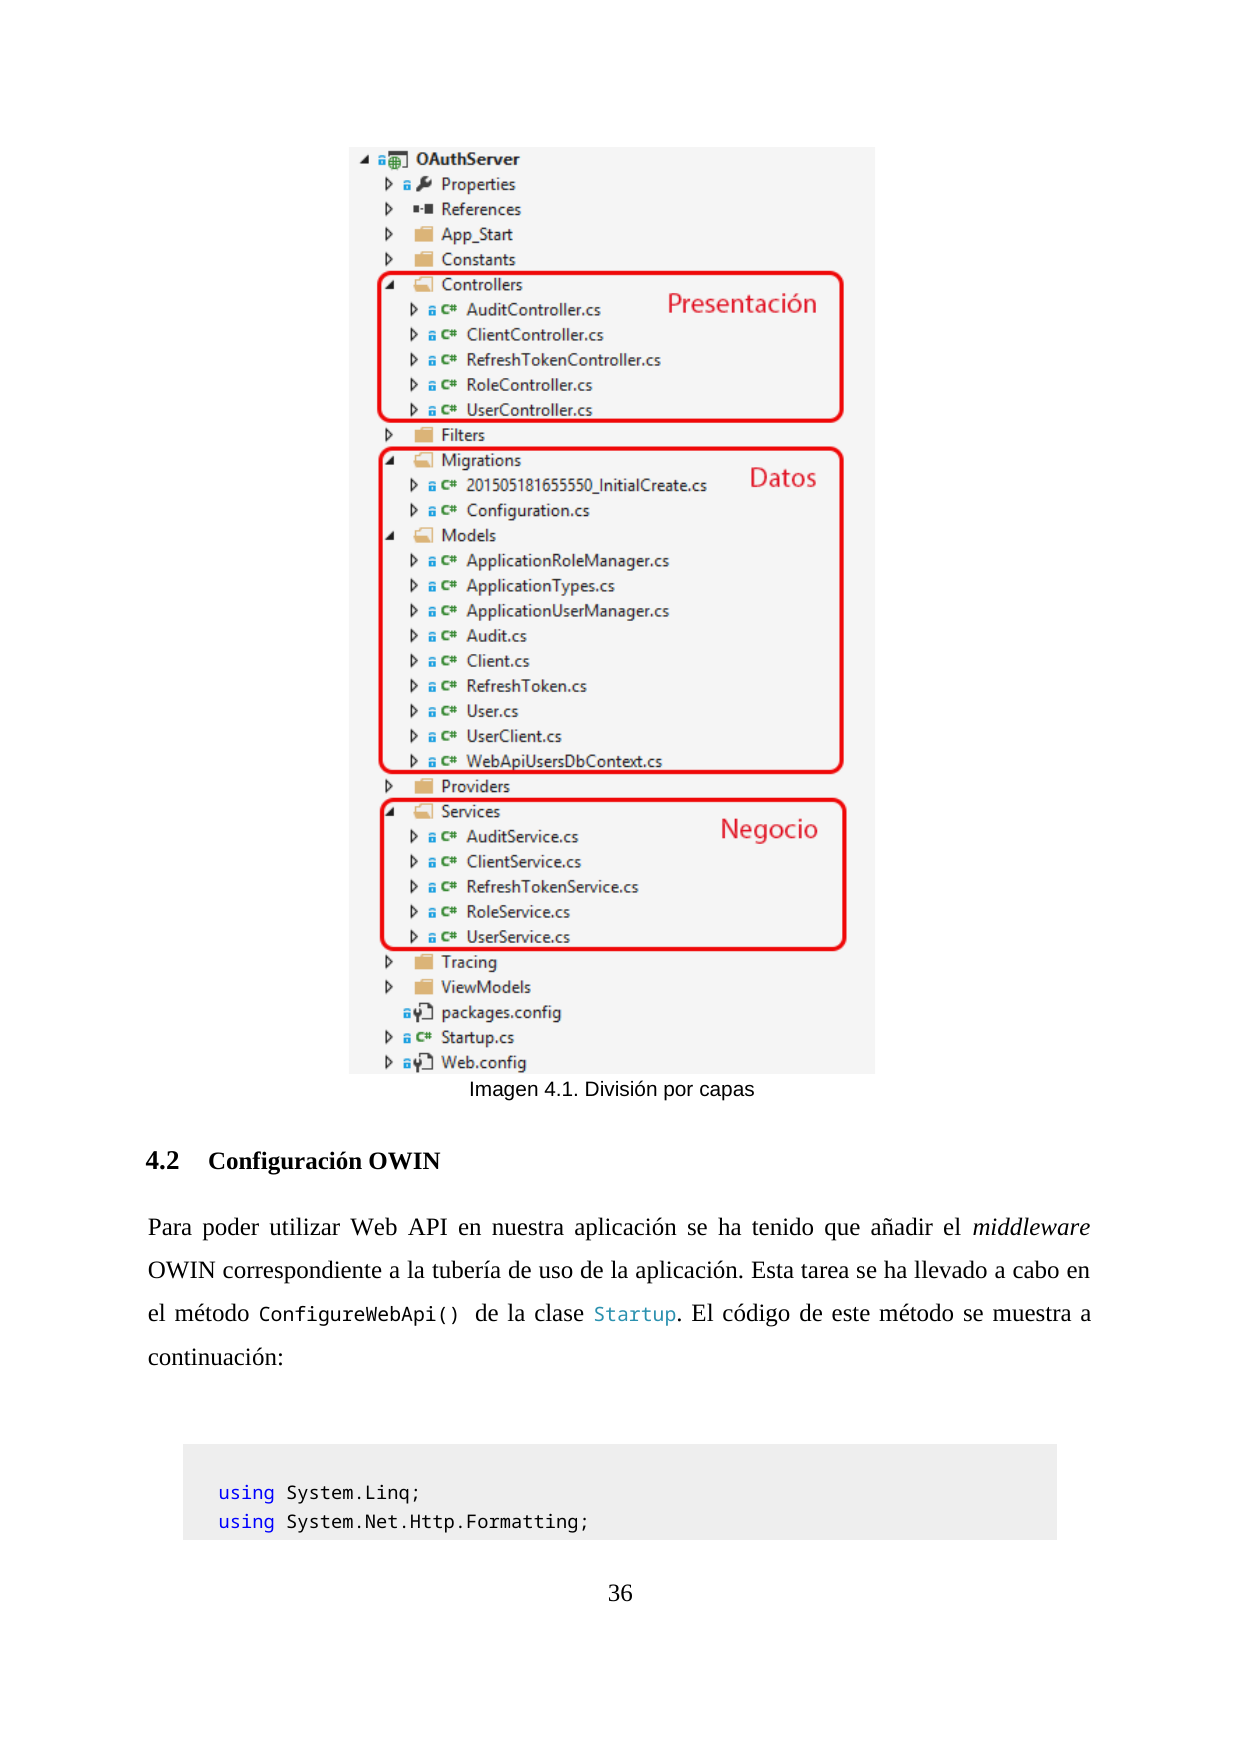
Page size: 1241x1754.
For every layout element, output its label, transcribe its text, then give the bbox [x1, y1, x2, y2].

text Para poder utilizar Web API en nuestra aplicación se ha tenido que añadir el middleware OWIN correspondiente a la tubería de uso de la aplicación. Esta tarea se ha llevado a cabo en el método ConfigureWebApi() de la clase Startup. El código de este método se muestra a continuación: [148, 1212, 1093, 1371]
text Imagen 4.1. División por capas [349, 1074, 875, 1101]
subtitle Configuración OWIN [139, 1074, 1093, 1176]
table_header using System.Linq; using System.Net.Http.Formatting; [183, 1444, 1057, 1540]
picture [348, 147, 876, 1074]
